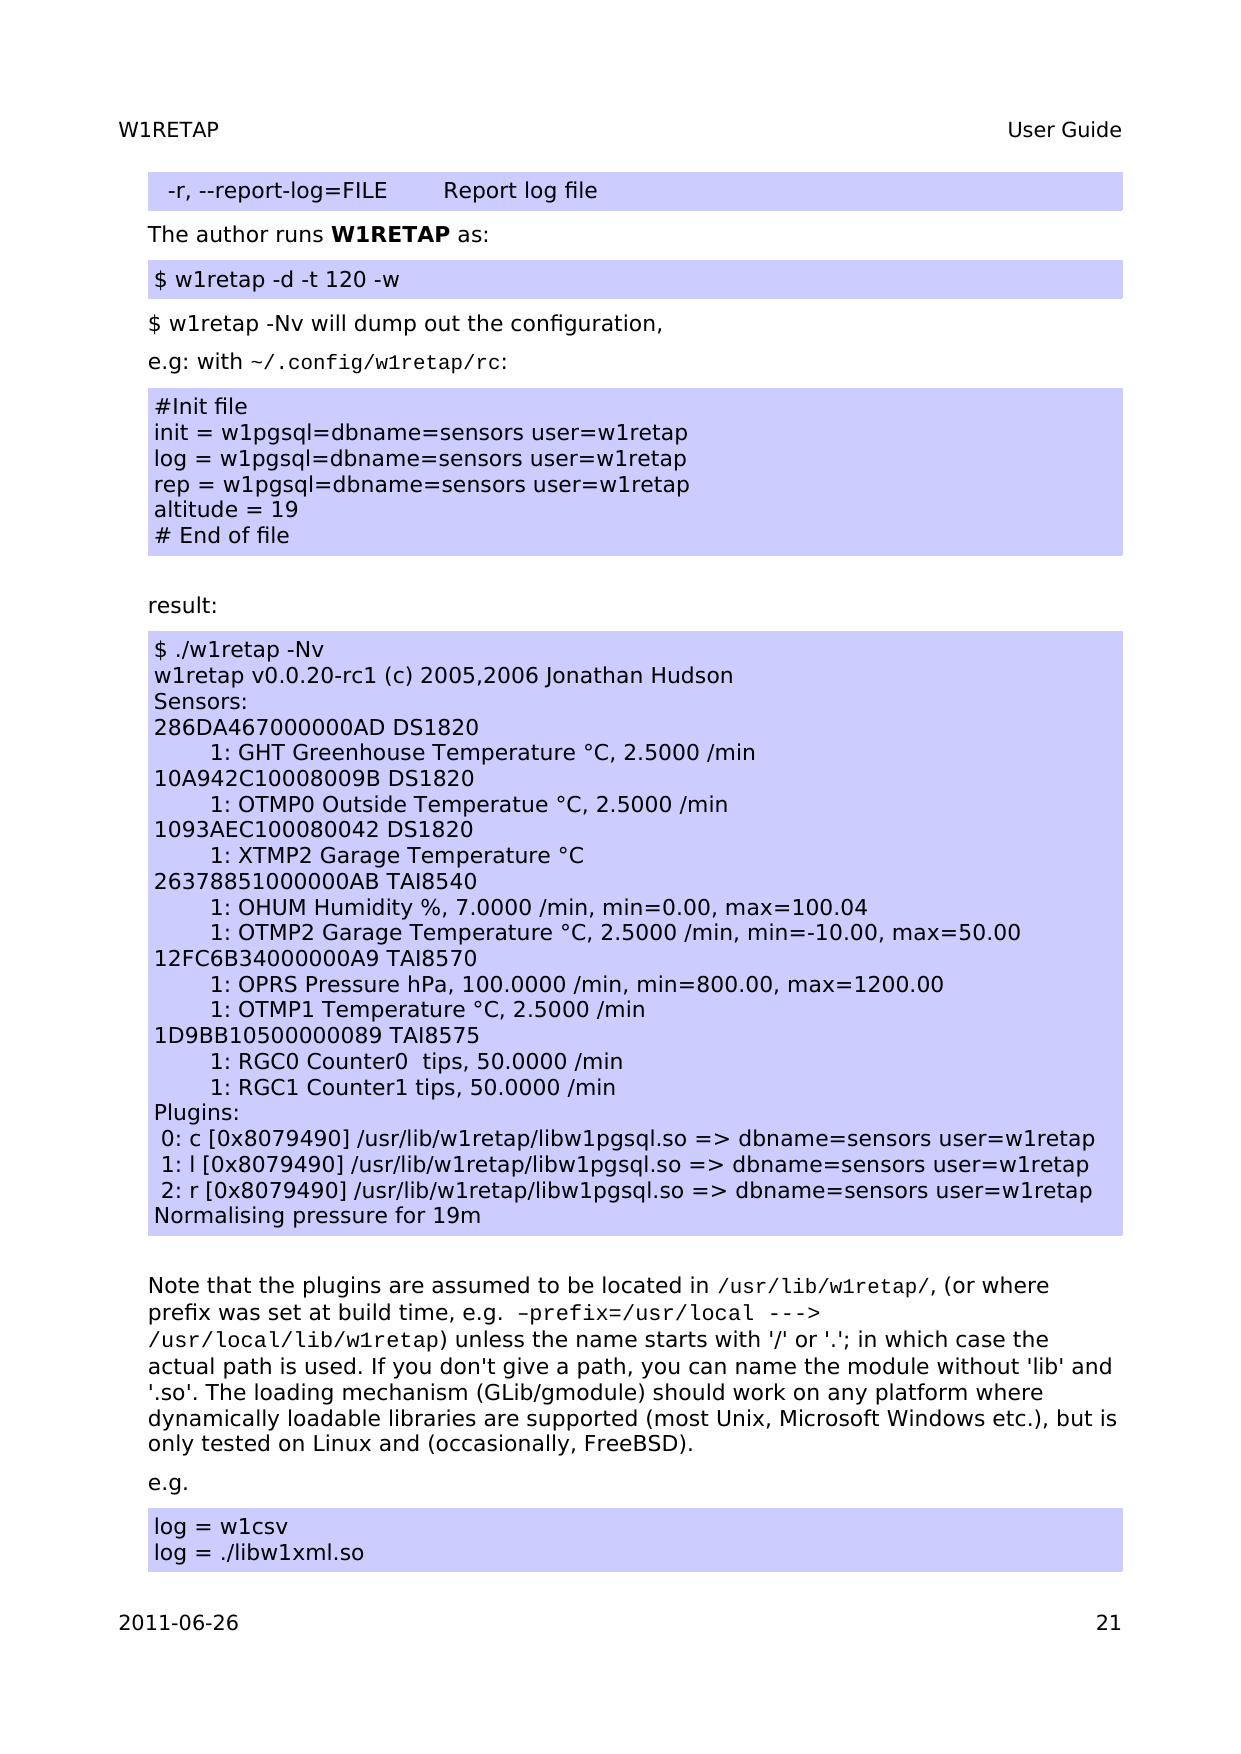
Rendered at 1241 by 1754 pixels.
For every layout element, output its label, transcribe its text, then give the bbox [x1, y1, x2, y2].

text Note that the plugins are assumed to be located in /usr/lib/w1retap/, (or where prefix was set at build time, e.g. –prefix=/usr/local ---> /usr/local/lib/w1retap) unless the name starts with '/' or '.'; in which case the actual path is used. If you don't give a path, you can name the module without 'lib' and '.so'. The loading mechanism (GLib/gmodule) should work on any platform where dynamically loadable libraries are supported (most Unix, Microsoft Windows etc.), but is only tested on Linux and (occasionally, FreeBSD). [148, 1273, 1122, 1457]
text The author runs W1RETAP as: [148, 222, 1122, 248]
text $ ./w1retap -Nv w1retap v0.0.20-rc1 (c) 2005,2006 Jonathan Hudson Sensors: 286DA467000000AD DS1820 1: GHT Greenhouse Temperature °C, 2.5000 /min 10A942C10008009B DS1820 1: OTMP0 Outside Temperatue °C, 2.5000 /min 1093AEC100080042 DS1820 1: XTMP2 Garage Temperature °C 26378851000000AB TAI8540 1: OHUM Humidity %, 7.0000 /min, min=0.00, max=100.04 1: OTMP2 Garage Temperature °C, 2.5000 /min, min=-10.00, max=50.00 12FC6B34000000A9 TAI8570 1: OPRS Pressure hPa, 100.0000 /min, min=800.00, max=1200.00 1: OTMP1 Temperature °C, 2.5000 /min 1D9BB10500000089 TAI8575 1: RGC0 Counter0 tips, 50.0000 /min 1: RGC1 Counter1 tips, 50.0000 /min Plugins: 0: c [0x8079490] /usr/lib/w1retap/libw1pgsql.so => dbname=sensors user=w1retap 1: l [0x8079490] /usr/lib/w1retap/libw1pgsql.so => dbname=sensors user=w1retap 2: r [0x8079490] /usr/lib/w1retap/libw1pgsql.so => dbname=sensors user=w1retap Normalising pressure for 19m [149, 632, 1122, 1235]
text log = w1csv log = ./libw1xml.so [149, 1509, 1122, 1571]
text e.g: with ~/.config/w1retap/rc: [148, 349, 1122, 376]
text $ w1retap -Nv will dump out the configuration, [148, 311, 1122, 336]
text e.g. [148, 1469, 1122, 1495]
text #Init file init = w1pgsql=dbname=sensors user=w1retap log = w1pgsql=dbname=sensors user=w1retap rep = w1pgsql=dbname=sensors user=w1retap altitude = 19 # End of file [149, 389, 1122, 555]
text result: [148, 593, 1122, 619]
text -r, --report-log=FILE Report log file [149, 173, 1122, 210]
text $ w1retap -d -t 120 -w [149, 261, 1122, 298]
